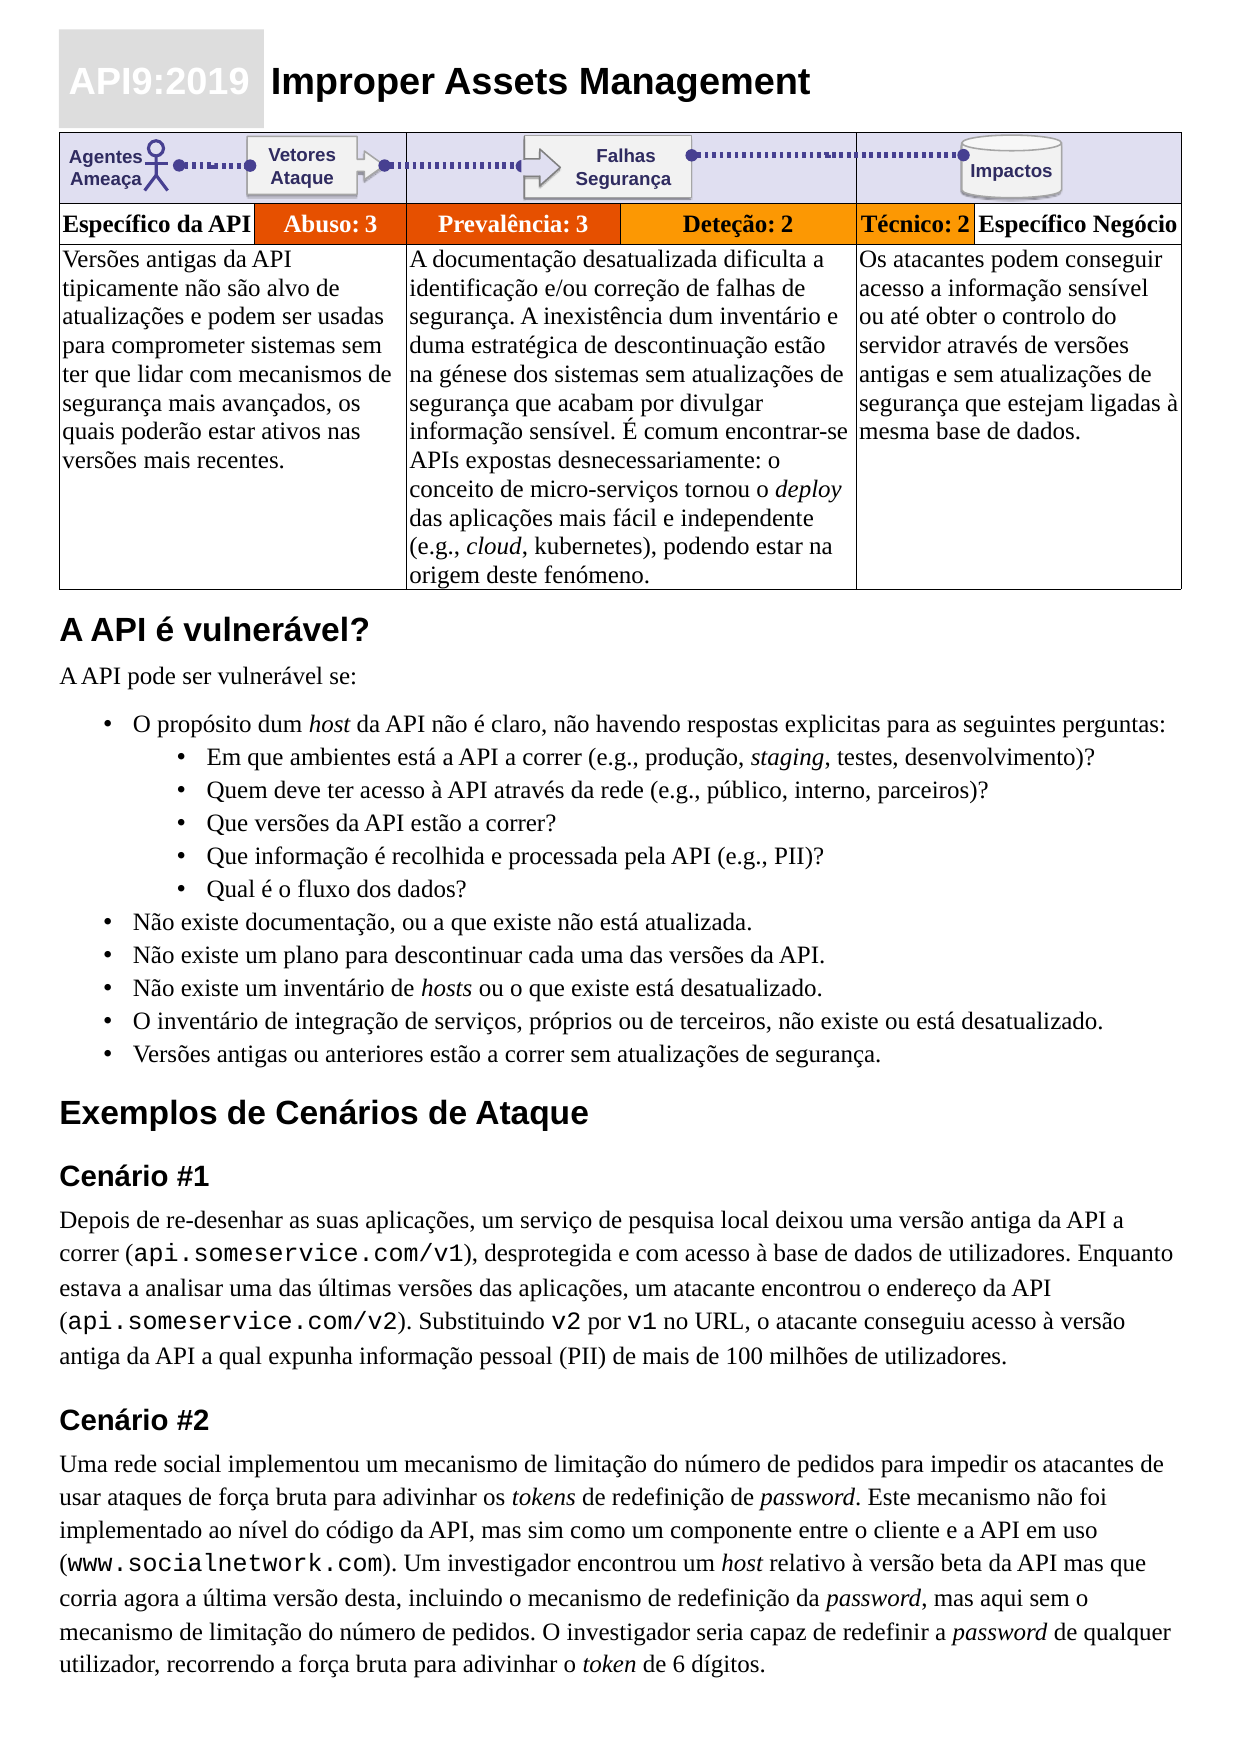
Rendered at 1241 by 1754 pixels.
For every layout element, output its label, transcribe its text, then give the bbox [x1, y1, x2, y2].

table_cell Técnico: 2 [857, 204, 974, 244]
subtitle Cenário #1 [59, 1158, 1181, 1192]
list Não existe documentação, ou a que existe não está atualizada. [103, 907, 1181, 936]
table_cell Versões antigas da API tipicamente não são alvo de atualizações e podem ser usadas para comprometer sistemas sem ter que lidar com mecanismos de segurança mais avançados, os quais poderão estar ativos nas versões mais recentes. [60, 245, 406, 589]
table_header [254, 133, 406, 203]
list Não existe um inventário de hosts ou o que existe está desatualizado. [103, 973, 1181, 1002]
table_cell Específico da API [60, 204, 254, 244]
table_cell A documentação desatualizada dificulta a identificação e/ou correção de falhas de segurança. A inexistência dum inventário e duma estratégica de descontinuação estão na génese dos sistemas sem atualizações de segurança que acabam por divulgar informação sensível. É comum encontrar-se APIs expostas desnecessariamente: o conceito de micro-serviços tornou o deploy das aplicações mais fácil e independente (e.g., cloud, kubernetes), podendo estar na origem deste fenómeno. [407, 245, 856, 589]
subtitle Cenário #2 [59, 1403, 1181, 1437]
text Depois de re-desenhar as suas aplicações, um serviço de pesquisa local deixou uma versão antiga da API a correr (api.someservice.com/v1), desprotegida e com acesso à base de dados de utilizadores. Enquanto estava a analisar uma das últimas versões das aplicações, um atacante encontrou o endereço da API (api.someservice.com/v2). Substituindo v2 por v1 no URL, o atacante conseguiu acesso à versão antiga da API a qual expunha informação pessoal (PII) de mais de 100 milhões de utilizadores. [59, 1205, 1181, 1370]
table_cell Abuso: 3 [255, 204, 406, 244]
table_cell Os atacantes podem conseguir acesso a informação sensível ou até obter o controlo do servidor através de versões antigas e sem atualizações de segurança que estejam ligadas à mesma base de dados. [857, 245, 1181, 589]
list Em que ambientes está a API a correr (e.g., produção, staging, testes, desenvolvimento)? [177, 742, 1181, 770]
subtitle Exemplos de Cenários de Ataque [59, 1093, 1181, 1131]
list Quem deve ter acesso à API através da rede (e.g., público, interno, parceiros)? [177, 775, 1181, 803]
list O inventário de integração de serviços, próprios ou de terceiros, não existe ou está desatualizado. [103, 1006, 1181, 1034]
table_cell Deteção: 2 [621, 204, 856, 244]
table_header [407, 133, 620, 203]
table_header [620, 133, 856, 203]
table_header [60, 133, 254, 203]
table_header [974, 133, 1181, 203]
text Uma rede social implementou um mecanismo de limitação do número de pedidos para impedir os atacantes de usar ataques de força bruta para adivinhar os tokens de redefinição de password. Este mecanismo não foi implementado ao nível do código da API, mas sim como um componente entre o cliente e a API em uso (www.socialnetwork.com). Um investigador encontrou um host relativo à versão beta da API mas que corria agora a última versão desta, incluindo o mecanismo de redefinição da password, mas aqui sem o mecanismo de limitação do número de pedidos. O investigador seria capaz de redefinir a password de qualquer utilizador, recorrendo a força bruta para adivinhar o token de 6 dígitos. [59, 1449, 1181, 1678]
list Não existe um plano para descontinuar cada uma das versões da API. [103, 940, 1181, 968]
table_cell Prevalência: 3 [407, 204, 620, 244]
list O propósito dum host da API não é claro, não havendo respostas explicitas para as seguintes perguntas: [103, 709, 1181, 737]
list Qual é o fluxo dos dados? [177, 874, 1181, 902]
list Versões antigas ou anteriores estão a correr sem atualizações de segurança. [103, 1039, 1181, 1068]
text A API pode ser vulnerável se: [59, 661, 1181, 690]
table_cell Específico Negócio [975, 204, 1181, 244]
subtitle A API é vulnerável? [59, 610, 1181, 648]
list Que versões da API estão a correr? [177, 808, 1181, 836]
list Que informação é recolhida e processada pela API (e.g., PII)? [177, 841, 1181, 869]
table_header [857, 133, 974, 203]
